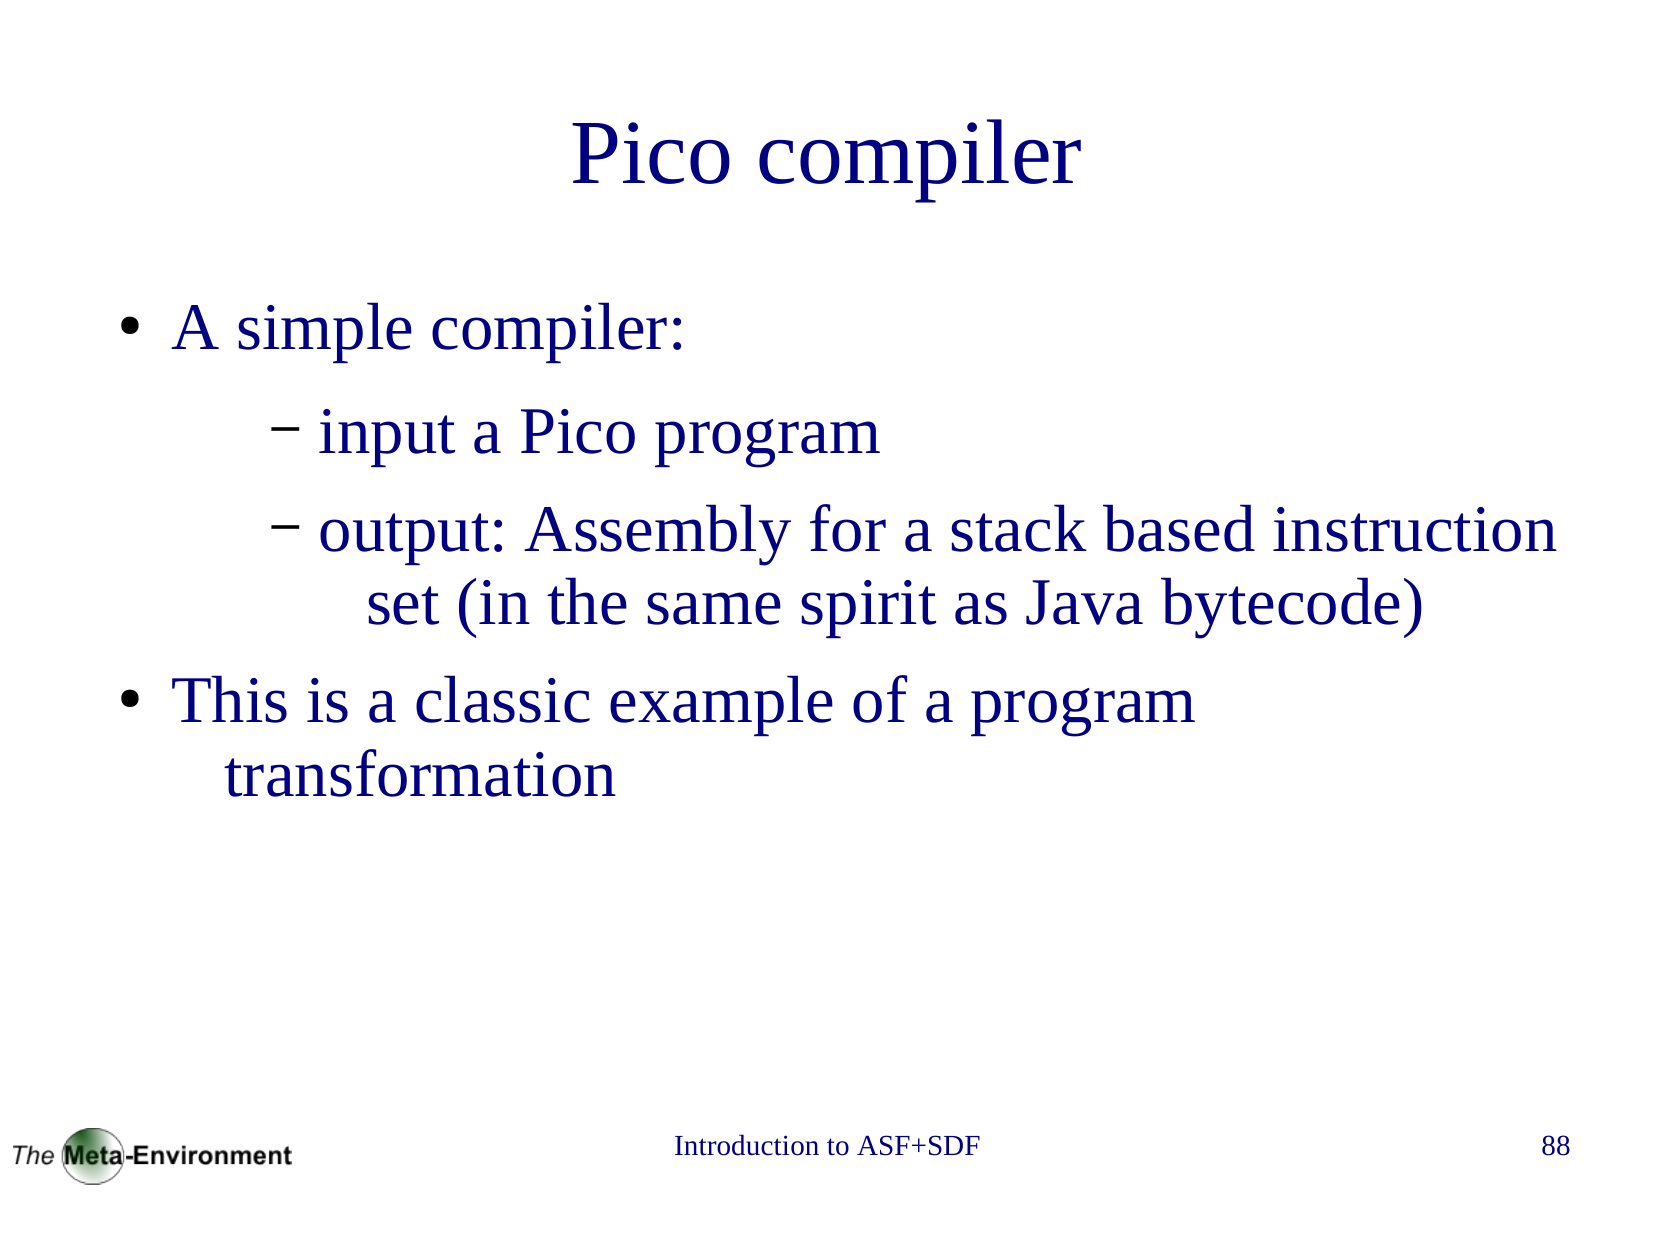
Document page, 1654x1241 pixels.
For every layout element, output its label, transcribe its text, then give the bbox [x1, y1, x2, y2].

title Pico compiler [82, 49, 1571, 257]
list A simple compiler: input a Pico program output: Assembly for a stack based instruction set (in the same spirit as Java bytecode) This is a classic example of a program transformation [82, 290, 1571, 1109]
picture [13, 1128, 292, 1185]
